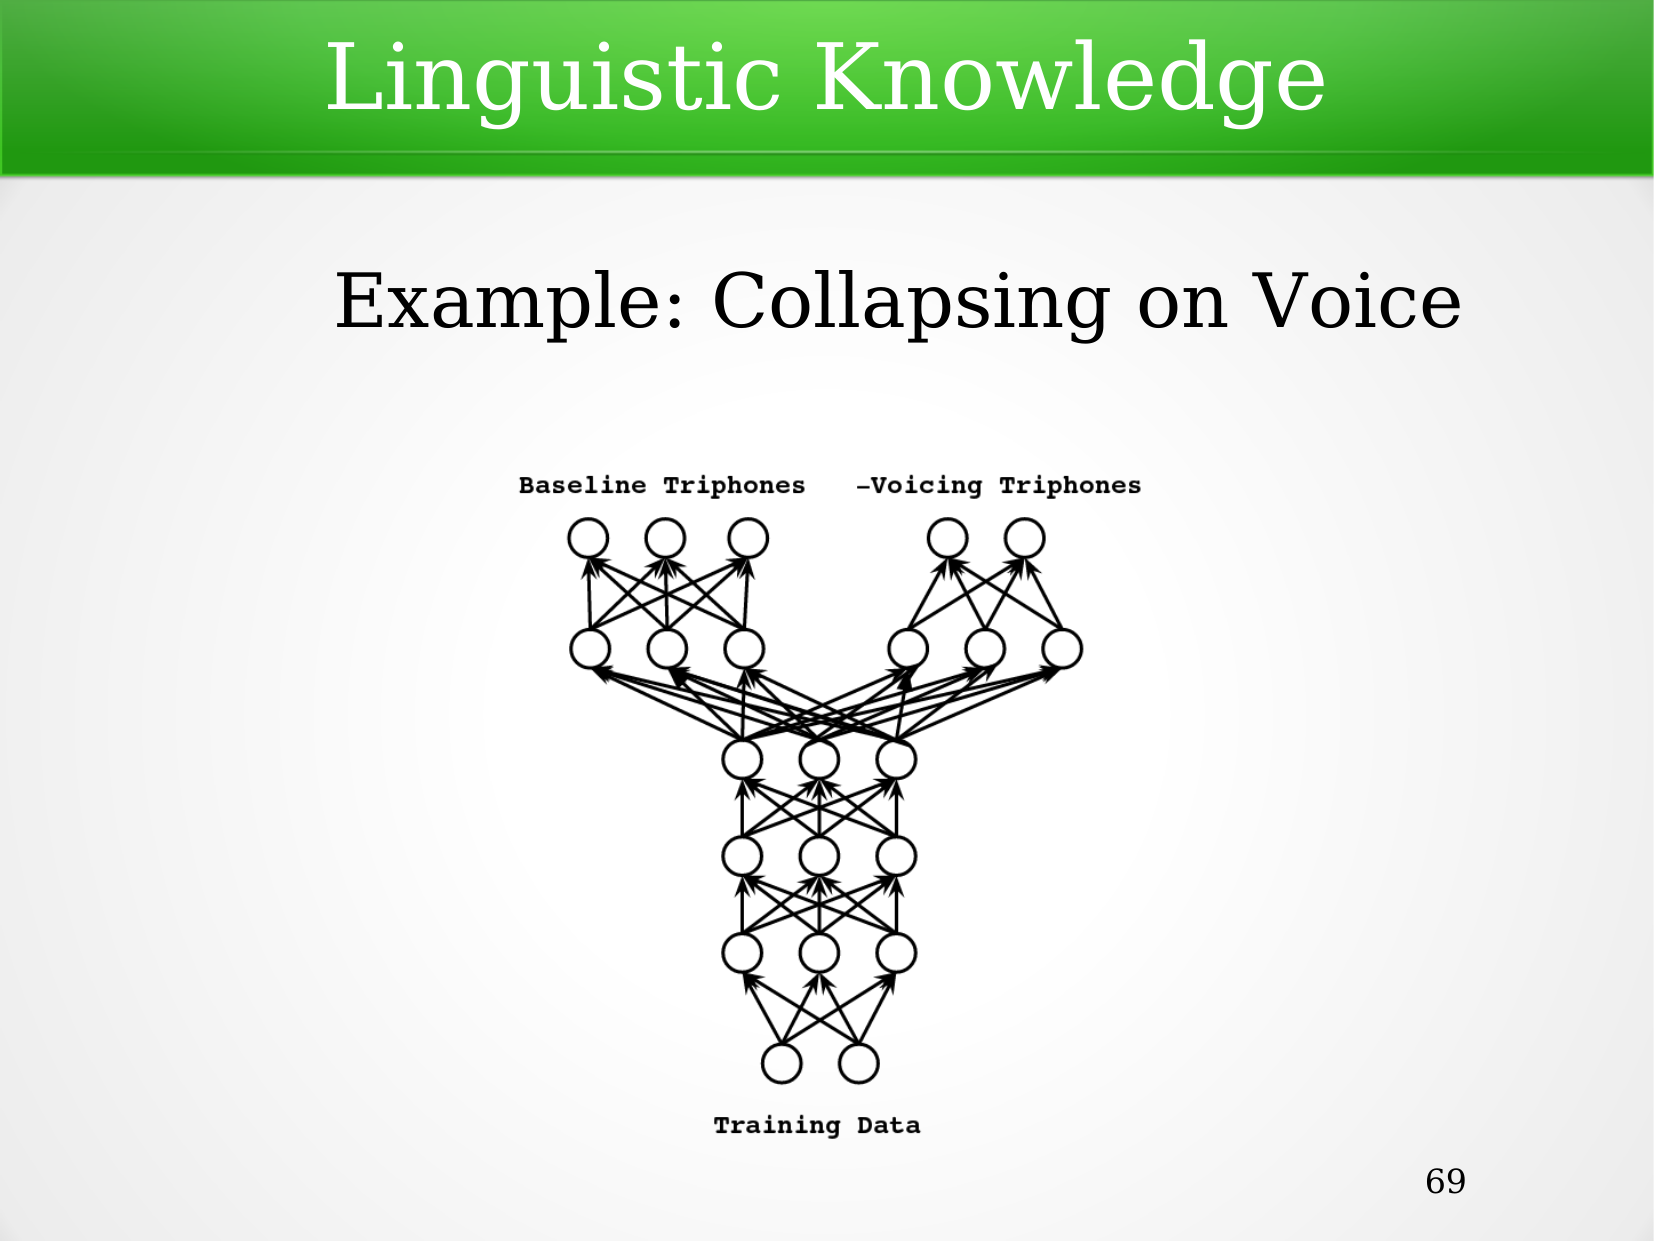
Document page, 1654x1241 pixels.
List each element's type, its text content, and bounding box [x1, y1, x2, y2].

title Linguistic Knowledge [82, 11, 1571, 154]
picture [0, 0, 1654, 1241]
text_box Example: Collapsing on Voice [318, 261, 1609, 501]
